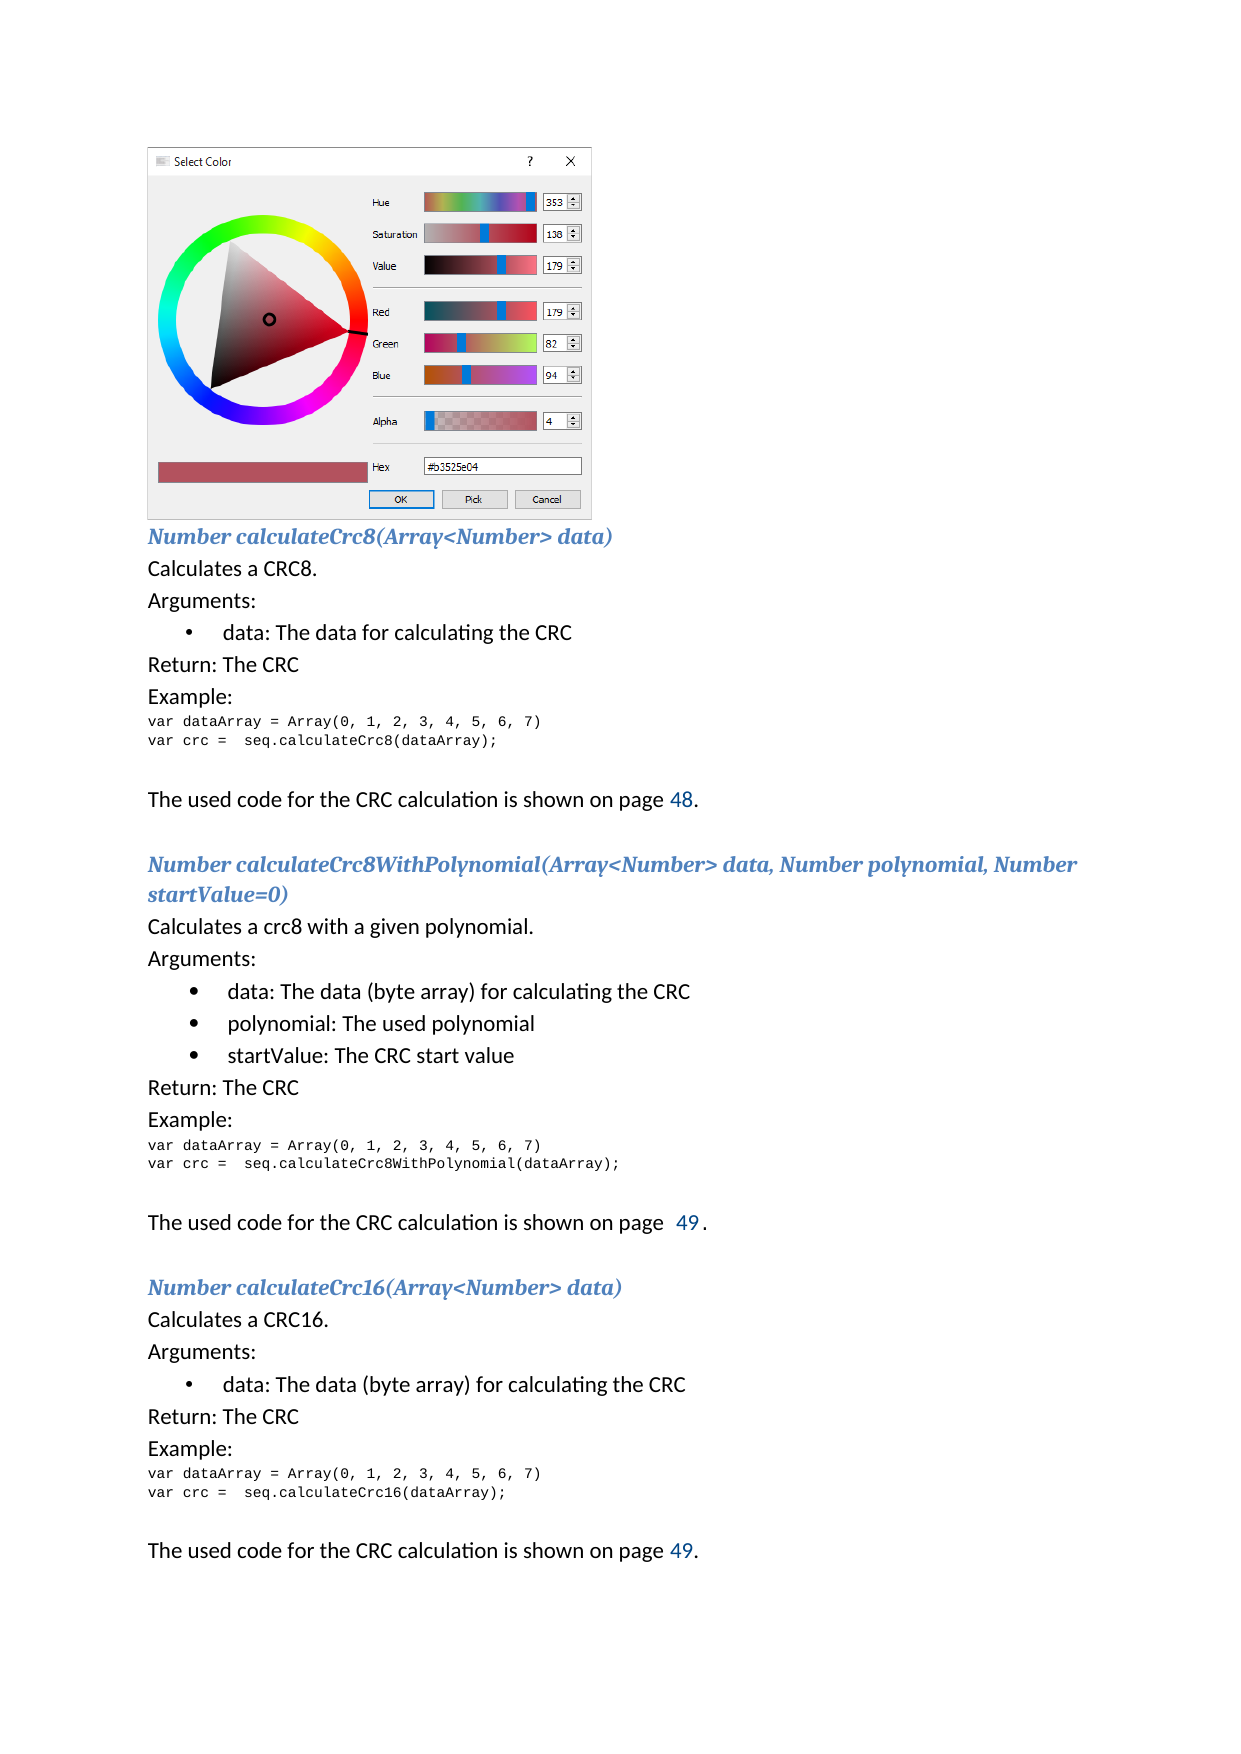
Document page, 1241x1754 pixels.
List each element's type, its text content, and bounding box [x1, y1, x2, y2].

text Arguments: [148, 944, 1093, 973]
list data: The data for calculating the CRC [185, 618, 1093, 646]
list Calculates a CRC16. [148, 1305, 1093, 1333]
list polynomial: The used polynomial [190, 1009, 1093, 1037]
text The used code for the CRC calculation is shown on page 48. [148, 1536, 1093, 1564]
list data: The data (byte array) for calculating the CRC [185, 1370, 1093, 1398]
list startValue: The CRC start value [190, 1041, 1093, 1069]
text var dataArray = Array(0, 1, 2, 3, 4, 5, 6, 7) [148, 714, 1093, 731]
text Return: The CRC [148, 1073, 1093, 1101]
text var crc = seq.calculateCrc8WithPolynomial(dataArray); [148, 1157, 1093, 1173]
picture [147, 147, 592, 520]
subtitle Number calculateCrc8(Array<Number> data) [148, 520, 1093, 550]
text Example: [148, 1106, 1093, 1133]
text var crc = seq.calculateCrc16(dataArray); [148, 1485, 1093, 1502]
subtitle Number calculateCrc8WithPolynomial(Array<Number> data, Number polynomial, Number startValue=0) [148, 852, 1093, 908]
list Arguments: [148, 586, 1093, 614]
text var dataArray = Array(0, 1, 2, 3, 4, 5, 6, 7) [148, 1466, 1093, 1483]
text Calculates a crc8 with a given polynomial. [148, 912, 1093, 940]
text The used code for the CRC calculation is shown on page 47. [148, 785, 1093, 813]
text The used code for the CRC calculation is shown on page 48. [148, 1208, 1093, 1236]
list Return: The CRC [148, 650, 1093, 678]
list Arguments: [148, 1337, 1093, 1366]
list data: The data (byte array) for calculating the CRC [190, 977, 1093, 1005]
subtitle Number calculateCrc16(Array<Number> data) [148, 1275, 1093, 1301]
text var crc = seq.calculateCrc8(dataArray); [148, 733, 1093, 750]
text var dataArray = Array(0, 1, 2, 3, 4, 5, 6, 7) [148, 1138, 1093, 1154]
list Calculates a CRC8. [148, 554, 1093, 582]
list Example: [148, 682, 1093, 710]
list Return: The CRC [148, 1402, 1093, 1430]
list Example: [148, 1434, 1093, 1462]
